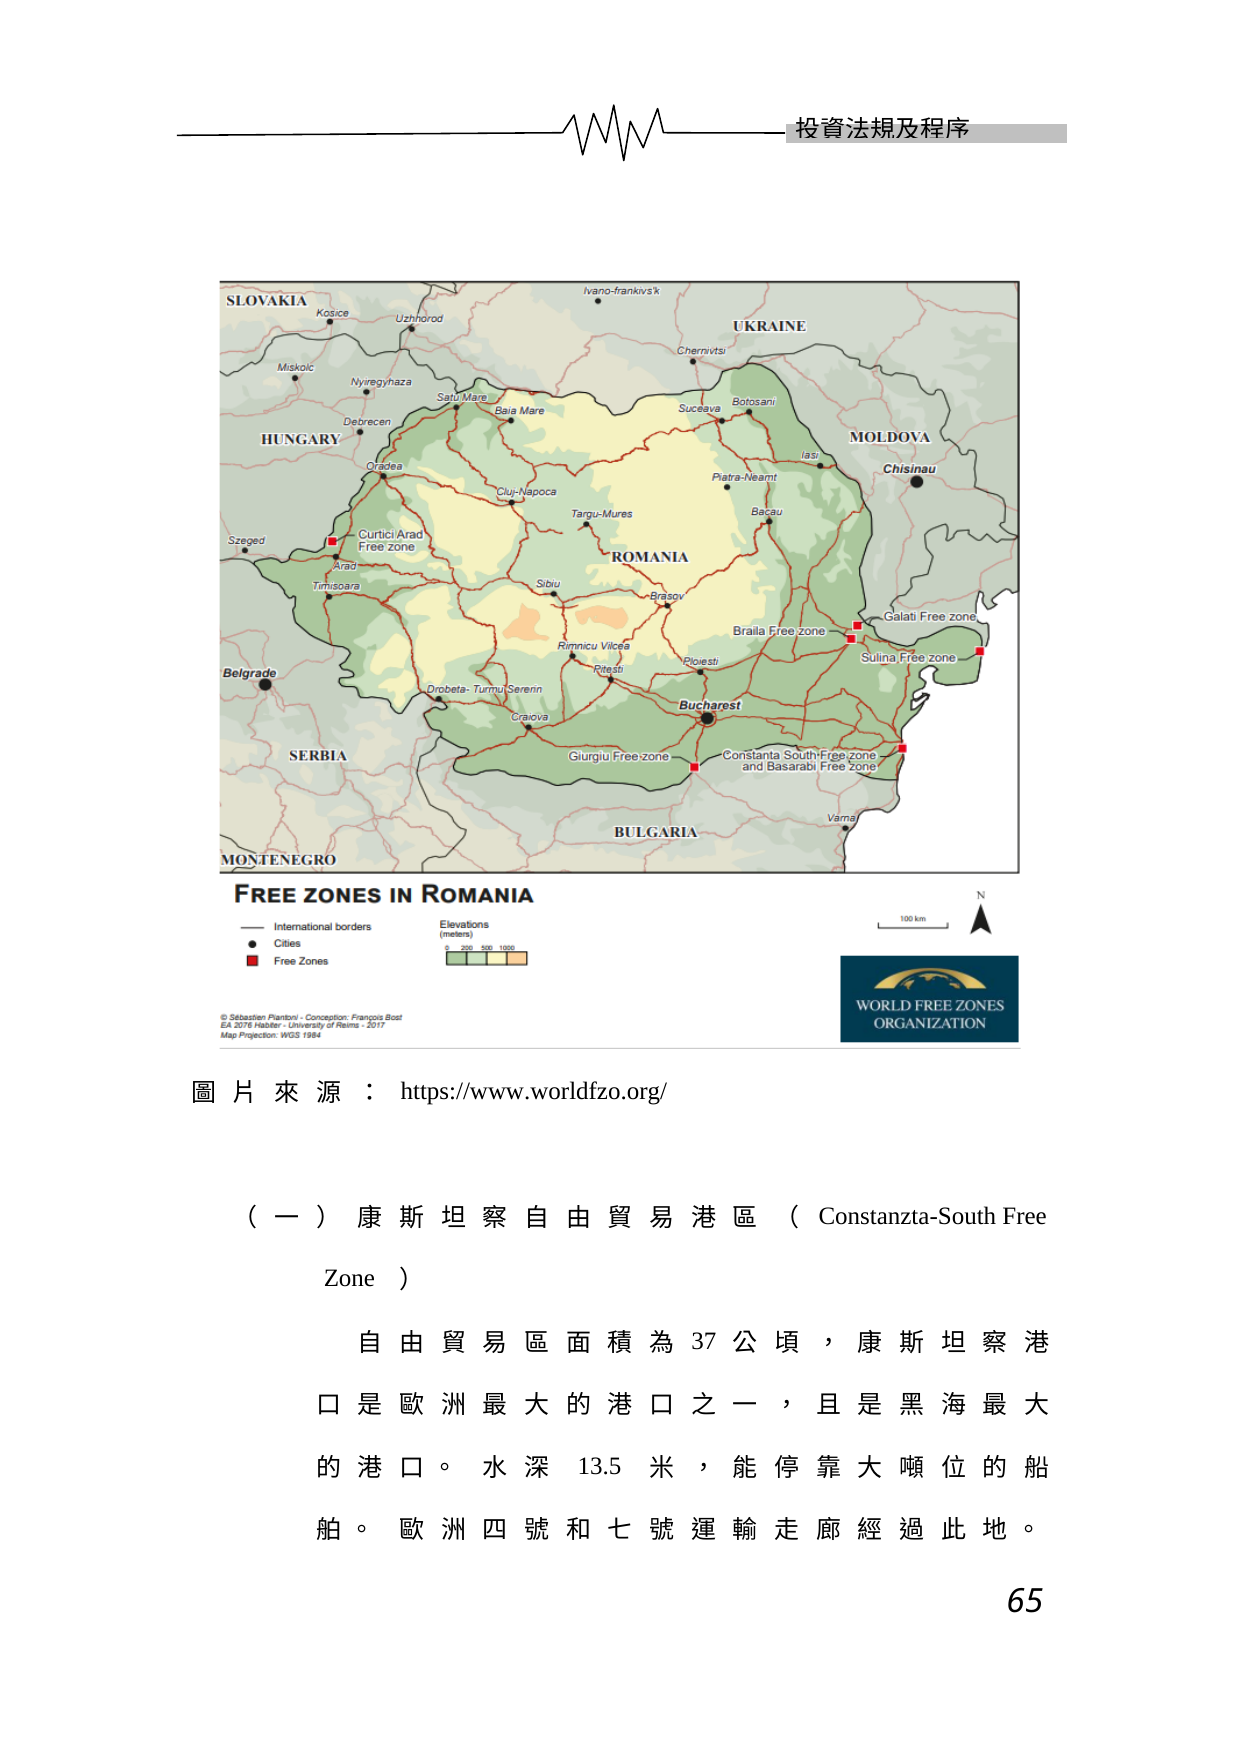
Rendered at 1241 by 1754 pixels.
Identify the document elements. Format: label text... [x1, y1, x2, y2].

text 自由貿易區面積為37公頃，康斯坦察港口是歐洲最大的港口之一，且是黑海最大的港口。水深13.5米，能停靠大噸位的船舶。歐洲四號和七號運輸走廊經過此地。 [281, 1299, 1058, 1549]
picture [219, 280, 1021, 1049]
text 圖片來源：https://www.worldfzo.org/ [183, 1049, 1058, 1111]
text （一）康斯坦察自由貿易港區（Constanzta-South Free Zone） [207, 1174, 1058, 1299]
